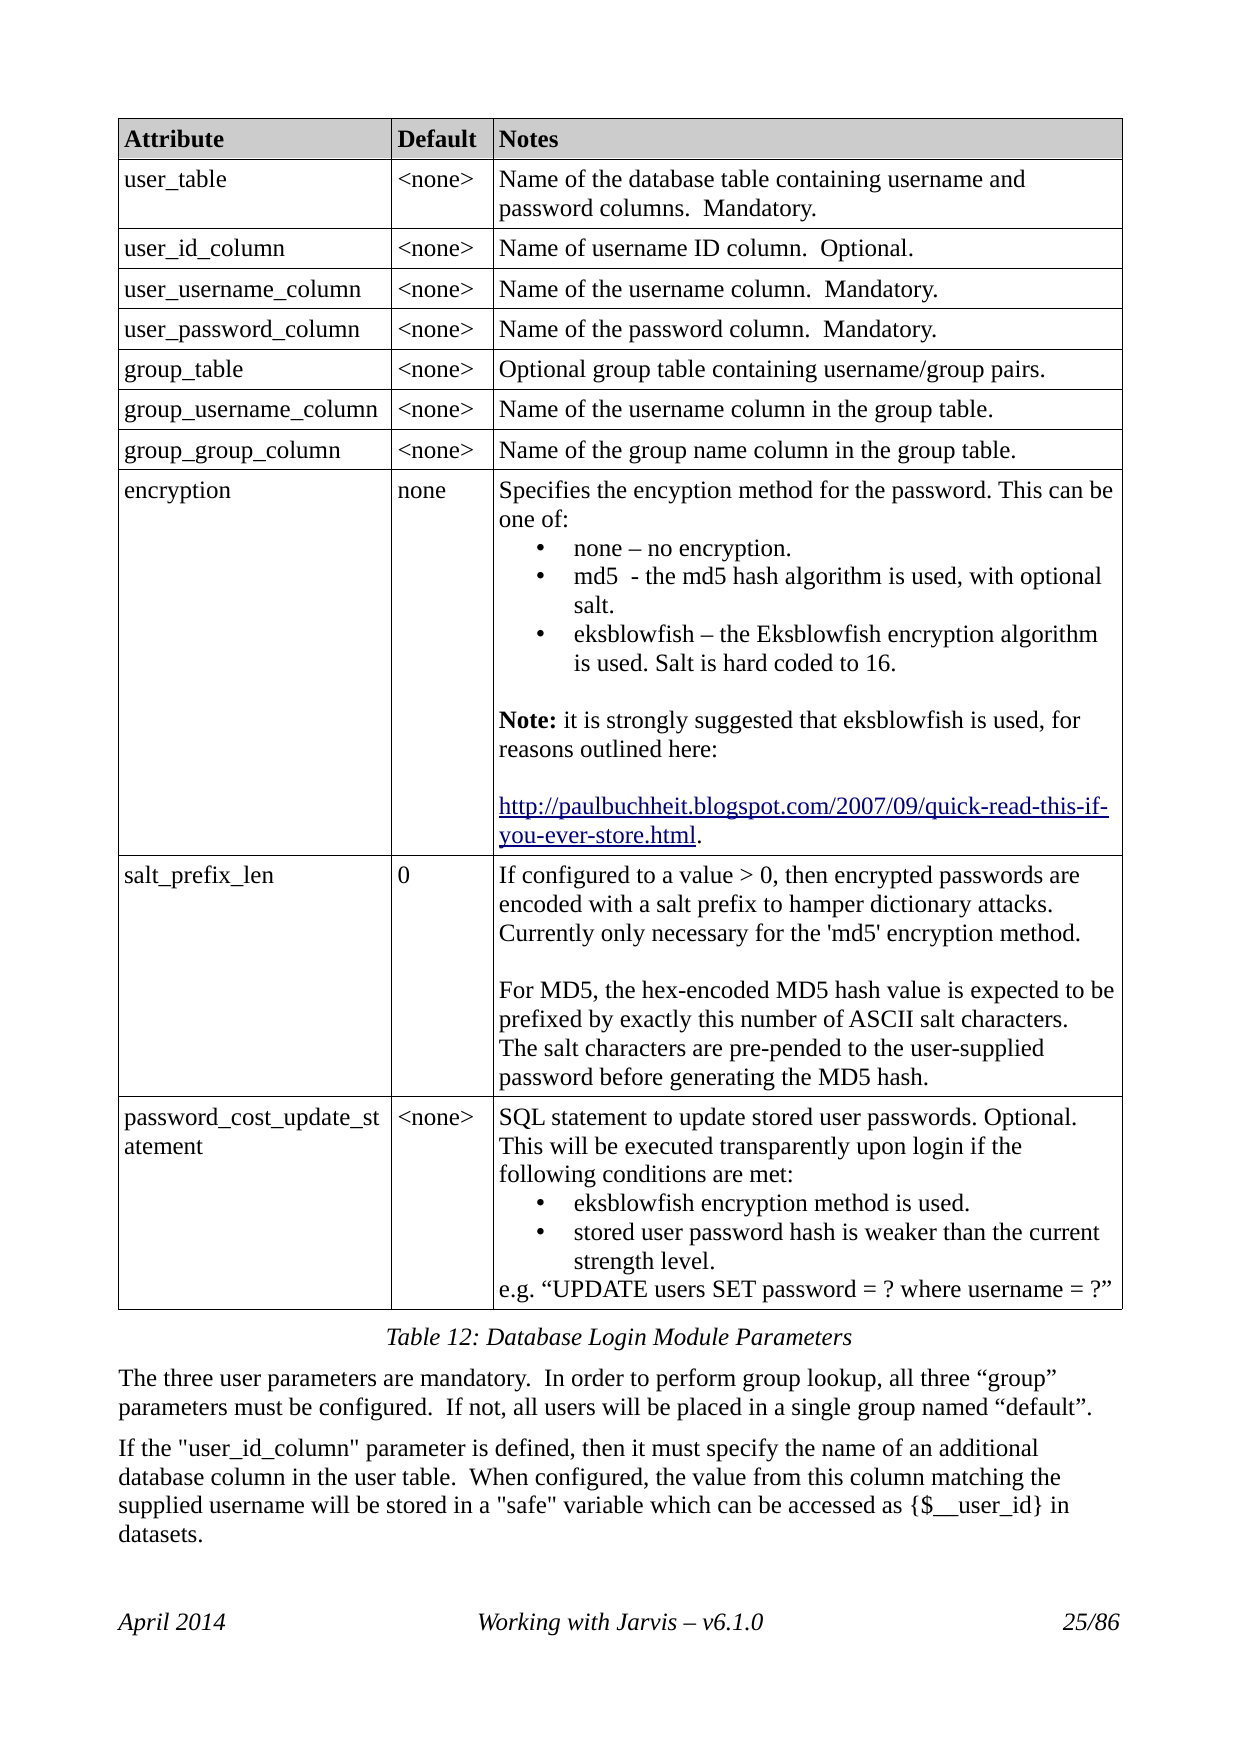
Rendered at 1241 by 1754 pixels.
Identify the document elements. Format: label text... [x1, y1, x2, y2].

table_cell <none> [392, 430, 493, 469]
table_cell user_id_column [119, 229, 391, 268]
table_cell <none> [392, 390, 493, 429]
table_cell Specifies the encyption method for the password. This can be one of: none – no encryption. md5 - the md5 hash algorithm is used, with optional salt. eksblowfish – the Eksblowfish encryption algorithm is used. Salt is hard coded to 16. Note: it is strongly suggested that eksblowfish is used, for reasons outlined here: http://paulbuchheit.blogspot.com/2007/09/quick-read-this-if-you-ever-store.html. [494, 470, 1122, 855]
table_cell encryption [119, 470, 391, 855]
table_cell If configured to a value > 0, then encrypted passwords are encoded with a salt prefix to hamper dictionary attacks. Currently only necessary for the 'md5' encryption method. For MD5, the hex-encoded MD5 hash value is expected to be prefixed by exactly this number of ASCII salt characters. The salt characters are pre-pended to the user-supplied password before generating the MD5 hash. [494, 856, 1122, 1096]
table_cell none [392, 470, 493, 855]
table_cell Optional group table containing username/group pairs. [494, 350, 1122, 389]
table_cell SQL statement to update stored user passwords. Optional. This will be executed transparently upon login if the following conditions are met: eksblowfish encryption method is used. stored user password hash is weaker than the current strength level. e.g. “UPDATE users SET password = ? where username = ?” [494, 1097, 1122, 1309]
table_cell <none> [392, 350, 493, 389]
table_cell salt_prefix_len [119, 856, 391, 1096]
text The three user parameters are mandatory. In order to perform group lookup, all three “group” parameters must be configured. If not, all users will be placed in a single group named “default”. [118, 1363, 1122, 1420]
table_cell Name of username ID column. Optional. [494, 229, 1122, 268]
table_cell group_table [119, 350, 391, 389]
table_cell user_username_column [119, 269, 391, 308]
table_cell group_group_column [119, 430, 391, 469]
table_cell password_cost_update_statement [119, 1097, 391, 1309]
table_cell Name of the database table containing username and password columns. Mandatory. [494, 160, 1122, 227]
table_cell Name of the username column. Mandatory. [494, 269, 1122, 308]
table_cell <none> [392, 160, 493, 227]
table_header Attribute [119, 119, 391, 158]
table_cell <none> [392, 269, 493, 308]
text Table 12: Database Login Module Parameters [118, 1322, 1122, 1350]
text If the "user_id_column" parameter is defined, then it must specify the name of an additional database column in the user table. When configured, the value from this column matching the supplied username will be stored in a "safe" variable which can be accessed as {$__user_id} in datasets. [118, 1433, 1122, 1548]
table_cell <none> [392, 229, 493, 268]
table_cell <none> [392, 309, 493, 348]
table_cell user_password_column [119, 309, 391, 348]
table_cell group_username_column [119, 390, 391, 429]
table_header Default [392, 119, 493, 158]
table_cell Name of the password column. Mandatory. [494, 309, 1122, 348]
table_header Notes [494, 119, 1122, 158]
table_cell 0 [392, 856, 493, 1096]
table_cell Name of the username column in the group table. [494, 390, 1122, 429]
table_cell user_table [119, 160, 391, 227]
table_cell Name of the group name column in the group table. [494, 430, 1122, 469]
table_cell <none> [392, 1097, 493, 1309]
